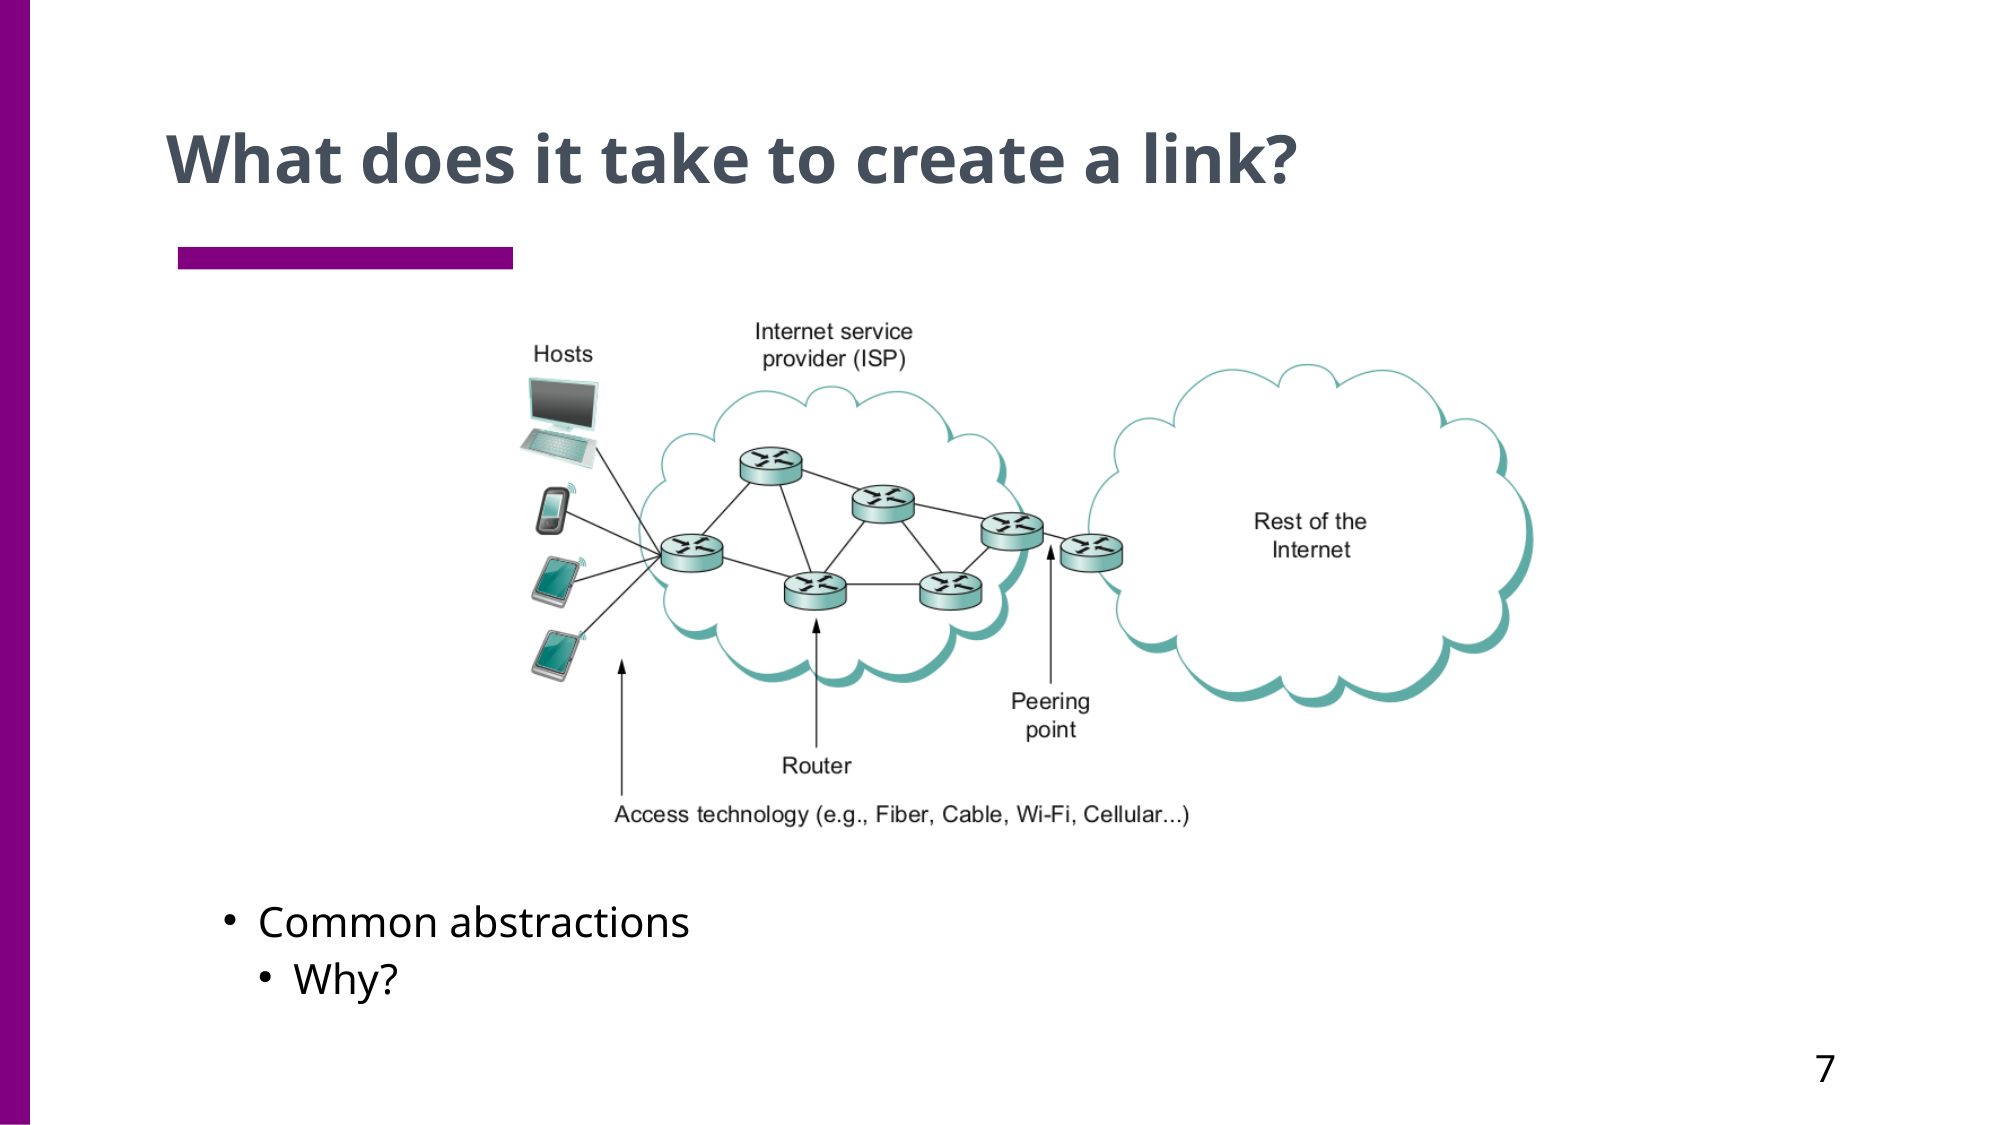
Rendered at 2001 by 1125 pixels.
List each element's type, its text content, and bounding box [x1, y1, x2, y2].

text_box Common abstractions Why? [207, 885, 1527, 1053]
picture [330, 277, 1596, 856]
text_box What does it take to create a link? [151, 0, 1849, 212]
